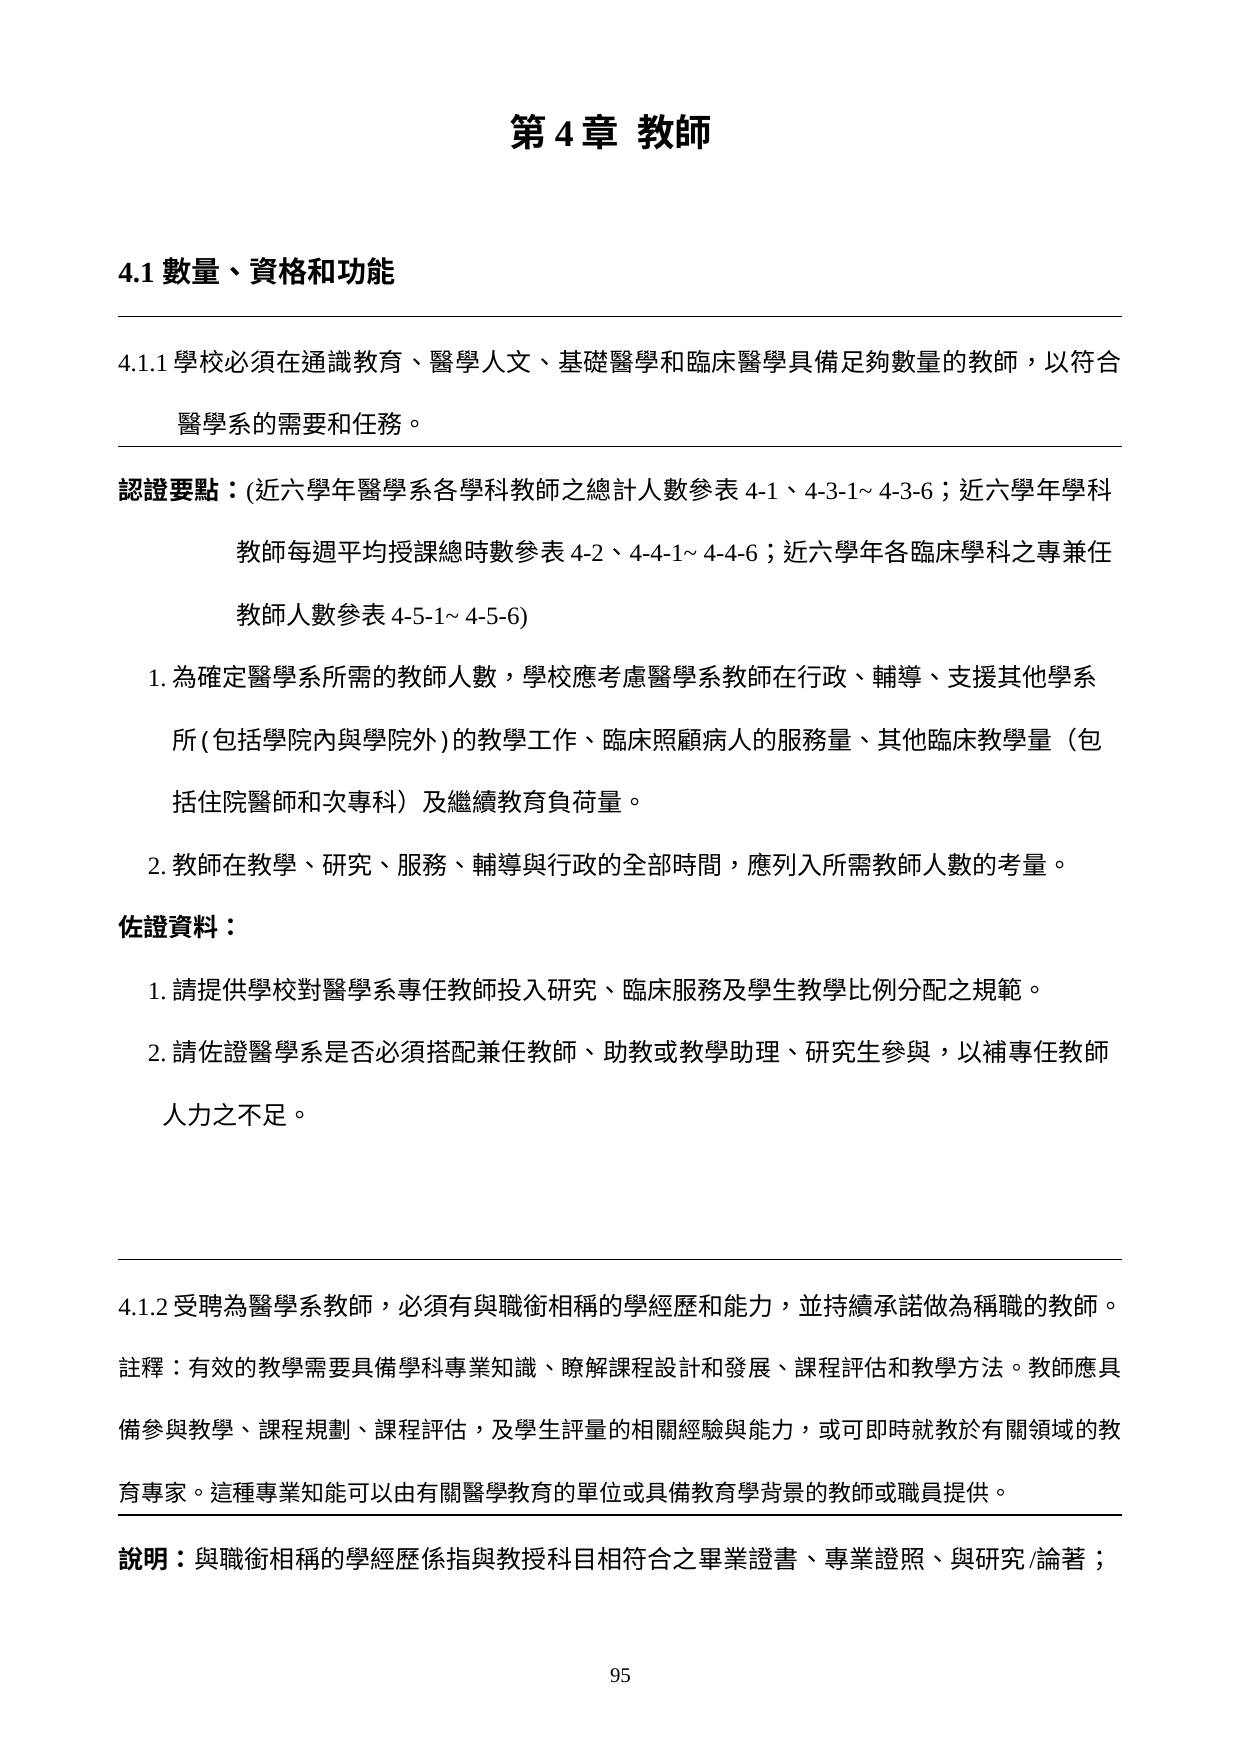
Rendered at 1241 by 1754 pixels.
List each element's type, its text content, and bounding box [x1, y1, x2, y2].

list 為確定醫學系所需的教師人數，學校應考慮醫學系教師在行政、輔導、支援其他學系所(包括學院內與學院外)的教學工作、臨床照顧病人的服務量、其他臨床教學量（包括住院醫師和次專科）及繼續教育負荷量。 [148, 634, 1122, 822]
text 說明：與職銜相稱的學經歷係指與教授科目相符合之畢業證書、專業證照、與研究/論著； [118, 1516, 1112, 1578]
list 請提供學校對醫學系專任教師投入研究、臨床服務及學生教學比例分配之規範。 [148, 947, 1112, 1009]
subtitle 第4章 教師 [118, 89, 1122, 151]
list 請佐證醫學系是否必須搭配兼任教師、助教或教學助理、研究生參與，以補專任教師人力之不足。 [148, 1009, 1112, 1134]
text 佐證資料： [118, 884, 1122, 947]
subtitle 4.1 數量、資格和功能 [118, 228, 1122, 291]
text 4.1.1學校必須在通識教育、醫學人文、基礎醫學和臨床醫學具備足夠數量的教師，以符合醫學系的需要和任務。 [118, 317, 1122, 446]
text 認證要點：(近六學年醫學系各學科教師之總計人數參表4-1、4-3-1~ 4-3-6；近六學年學科教師每週平均授課總時數參表4-2、4-4-1~ 4-4-6；近六學年各臨床學科之專兼任教師人數參表4-5-1~ 4-5-6) [118, 447, 1112, 634]
list 教師在教學、研究、服務、輔導與行政的全部時間，應列入所需教師人數的考量。 [148, 822, 1122, 884]
text 4.1.2受聘為醫學系教師，必須有與職銜相稱的學經歷和能力，並持續承諾做為稱職的教師。 [118, 1260, 1122, 1325]
text 註釋：有效的教學需要具備學科專業知識、瞭解課程設計和發展、課程評估和教學方法。教師應具備參與教學、課程規劃、課程評估，及學生評量的相關經驗與能力，或可即時就教於有關領域的教育專家。這種專業知能可以由有關醫學教育的單位或具備教育學背景的教師或職員提供。 [118, 1325, 1122, 1514]
